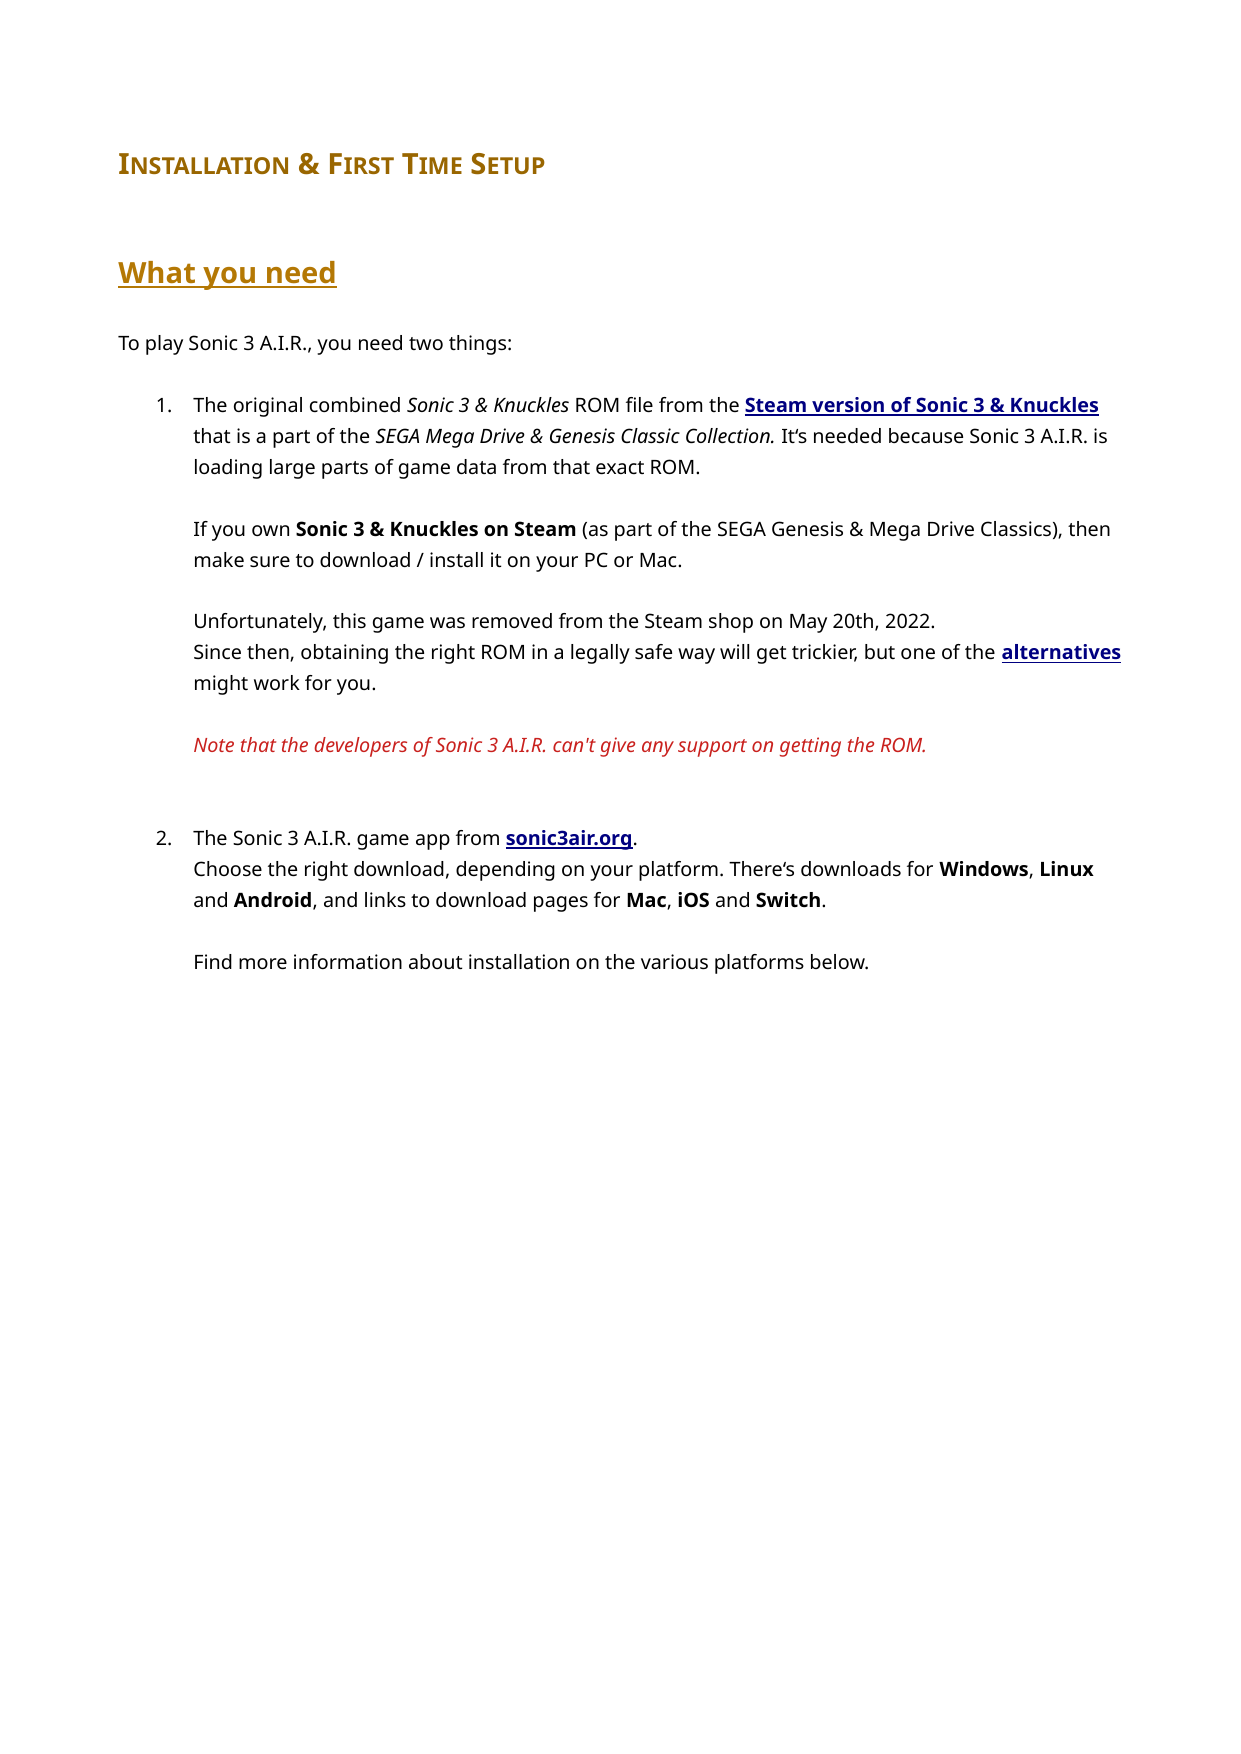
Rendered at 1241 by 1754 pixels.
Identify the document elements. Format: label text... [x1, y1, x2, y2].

list The original combined Sonic 3 & Knuckles ROM file from the Steam version of Sonic 3 & Knuckles that is a part of the SEGA Mega Drive & Genesis Classic Collection. It‘s needed because Sonic 3 A.I.R. is loading large parts of game data from that exact ROM. If you own Sonic 3 & Knuckles on Steam (as part of the SEGA Genesis & Mega Drive Classics), then make sure to download / install it on your PC or Mac. Unfortunately, this game was removed from the Steam shop on May 20th, 2022. Since then, obtaining the right ROM in a legally safe way will get trickier, but one of the alternatives might work for you. Note that the developers of Sonic 3 A.I.R. can't give any support on getting the ROM. [156, 391, 1122, 789]
list Find more information about installation on the various platforms below. [156, 948, 1122, 975]
text To play Sonic 3 A.I.R., you need two things: [118, 329, 1122, 356]
subtitle What you need [118, 253, 1122, 292]
subtitle Installation & First Time Setup [118, 143, 1122, 183]
list The Sonic 3 A.I.R. game app from sonic3air.org. Choose the right download, depending on your platform. There‘s downloads for Windows, Linux and Android, and links to download pages for Mac, iOS and Switch. [156, 824, 1122, 944]
